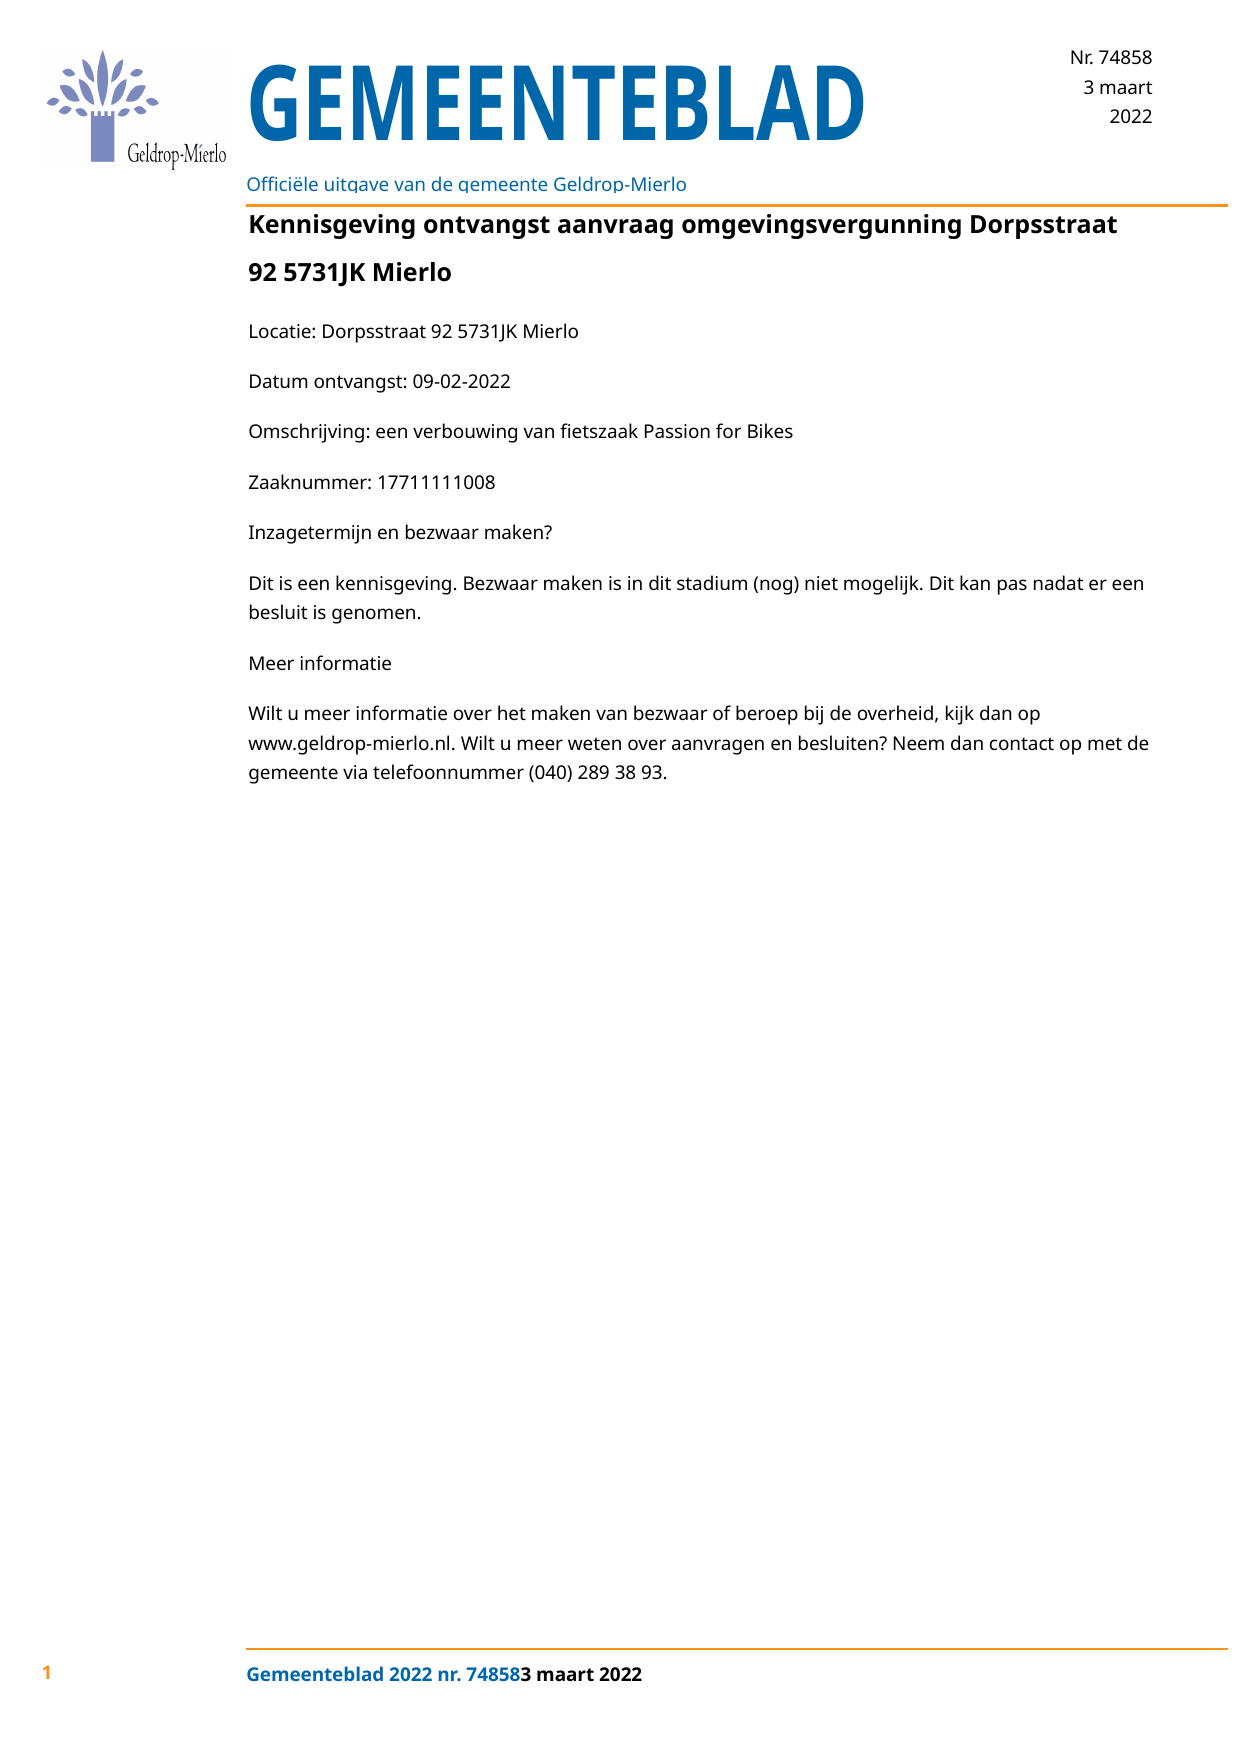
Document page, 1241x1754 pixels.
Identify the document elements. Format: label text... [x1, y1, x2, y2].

text Dit is een kennisgeving. Bezwaar maken is in dit stadium (nog) niet mogelijk. Dit kan pas nadat er een besluit is genomen. [248, 570, 1152, 625]
text Zaaknummer: 17711111008 [248, 469, 1152, 495]
text Datum ontvangst: 09-02-2022 [248, 368, 1152, 394]
text Locatie: Dorpsstraat 92 5731JK Mierlo [248, 318, 1152, 344]
picture [41, 47, 231, 172]
text Kennisgeving ontvangst aanvraag omgevingsvergunning Dorpsstraat 92 5731JK Mierlo [248, 207, 1152, 288]
text Inzagetermijn en bezwaar maken? [248, 519, 1152, 545]
text Meer informatie [248, 650, 1152, 676]
text Omschrijving: een verbouwing van fietszaak Passion for Bikes [248, 419, 1152, 444]
text Wilt u meer informatie over het maken van bezwaar of beroep bij de overheid, kijk dan op www.geldrop-mierlo.nl. Wilt u meer weten over aanvragen en besluiten? Neem dan contact op met de gemeente via telefoonnummer (040) 289 38 93. [248, 700, 1152, 785]
